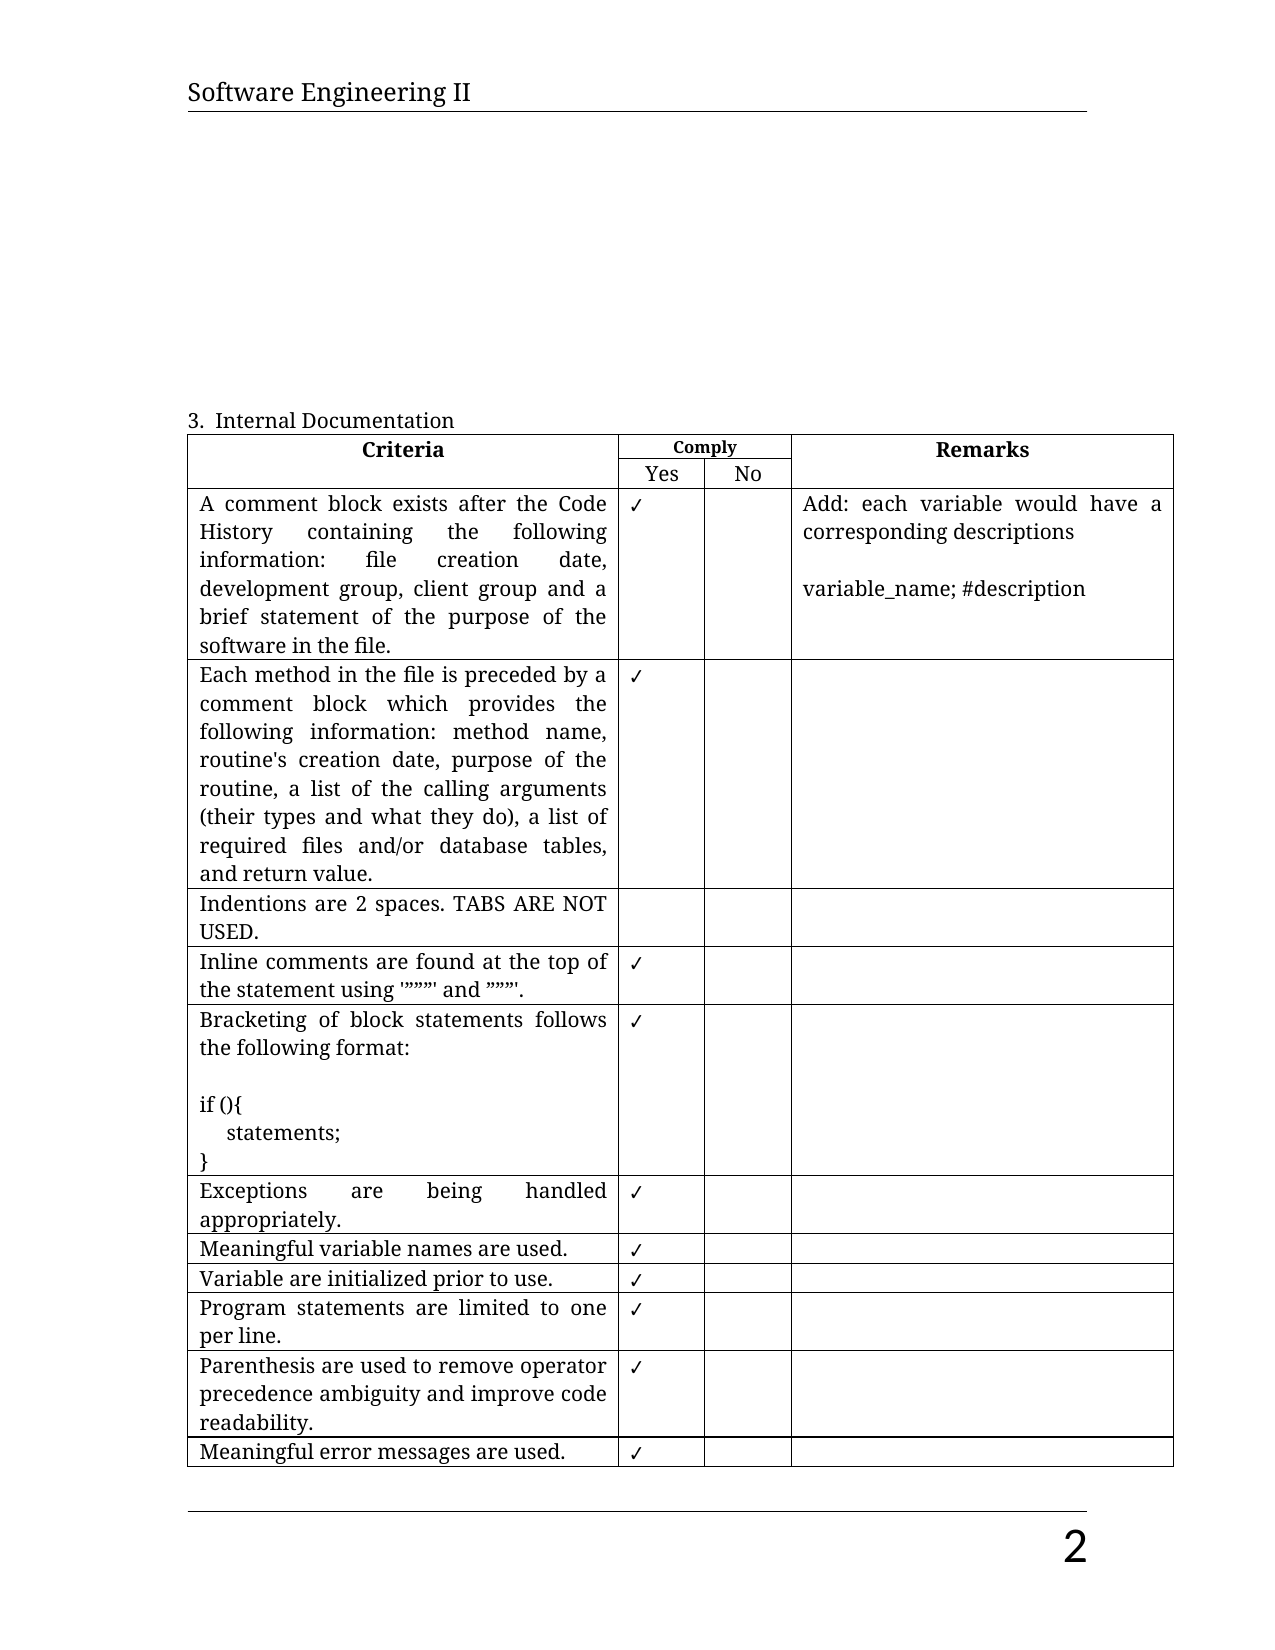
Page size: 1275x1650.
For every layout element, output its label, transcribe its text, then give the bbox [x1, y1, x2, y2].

table_cell ✔ [619, 1234, 704, 1263]
table_cell [792, 947, 1173, 1004]
table_cell A comment block exists after the Code History containing the following information: file creation date, development group, client group and a brief statement of the purpose of the software in the file. [188, 489, 618, 659]
table_cell [792, 889, 1173, 946]
table_cell Yes [619, 459, 704, 488]
table_cell Inline comments are found at the top of the statement using '”””' and ”””'. [188, 947, 618, 1004]
table_cell [705, 1234, 791, 1263]
table_cell [705, 889, 791, 946]
table_cell [705, 1351, 791, 1436]
table_cell Meaningful variable names are used. [188, 1234, 618, 1263]
table_cell Meaningful error messages are used. [188, 1438, 618, 1466]
table_cell ✔ [619, 1176, 704, 1233]
table_cell [705, 1176, 791, 1233]
table_cell [705, 1005, 791, 1175]
table_header Comply [619, 435, 791, 458]
table_cell Indentions are 2 spaces. TABS ARE NOT USED. [188, 889, 618, 946]
table_cell [792, 1351, 1173, 1436]
table_cell [792, 1234, 1173, 1263]
table_cell ✔ [619, 1351, 704, 1436]
table_cell [705, 489, 791, 659]
table_cell Bracketing of block statements follows the following format: if (){ statements; } [188, 1005, 618, 1175]
table_cell Parenthesis are used to remove operator precedence ambiguity and improve code readability. [188, 1351, 618, 1436]
table_cell ✔ [619, 660, 704, 888]
table_cell Add: each variable would have a corresponding descriptions variable_name; #description [792, 489, 1173, 659]
table_cell ✔ [619, 1438, 704, 1466]
table_cell ✔ [619, 1264, 704, 1292]
table_cell ✔ [619, 947, 704, 1004]
table_cell [705, 1264, 791, 1292]
table_header Remarks [792, 435, 1173, 488]
table_cell [705, 947, 791, 1004]
table_cell [792, 1438, 1173, 1466]
table_cell Each method in the file is preceded by a comment block which provides the following information: method name, routine's creation date, purpose of the routine, a list of the calling arguments (their types and what they do), a list of required files and/or database tables, and return value. [188, 660, 618, 888]
table_cell Variable are initialized prior to use. [188, 1264, 618, 1292]
table_cell ✔ [619, 489, 704, 659]
table_cell [792, 1176, 1173, 1233]
table_cell [792, 1264, 1173, 1292]
table_cell ✔ [619, 1005, 704, 1175]
table_cell Program statements are limited to one per line. [188, 1293, 618, 1350]
table_cell [619, 889, 704, 946]
table_cell [705, 1438, 791, 1466]
table_cell No [705, 459, 791, 488]
table_cell [792, 660, 1173, 888]
table_cell ✔ [619, 1293, 704, 1350]
table_header Criteria [188, 435, 618, 488]
text 3. Internal Documentation [187, 406, 1087, 434]
table_cell Exceptions are being handled appropriately. [188, 1176, 618, 1233]
table_cell [705, 1293, 791, 1350]
table_cell [705, 660, 791, 888]
table_cell [792, 1005, 1173, 1175]
table_cell [792, 1293, 1173, 1350]
